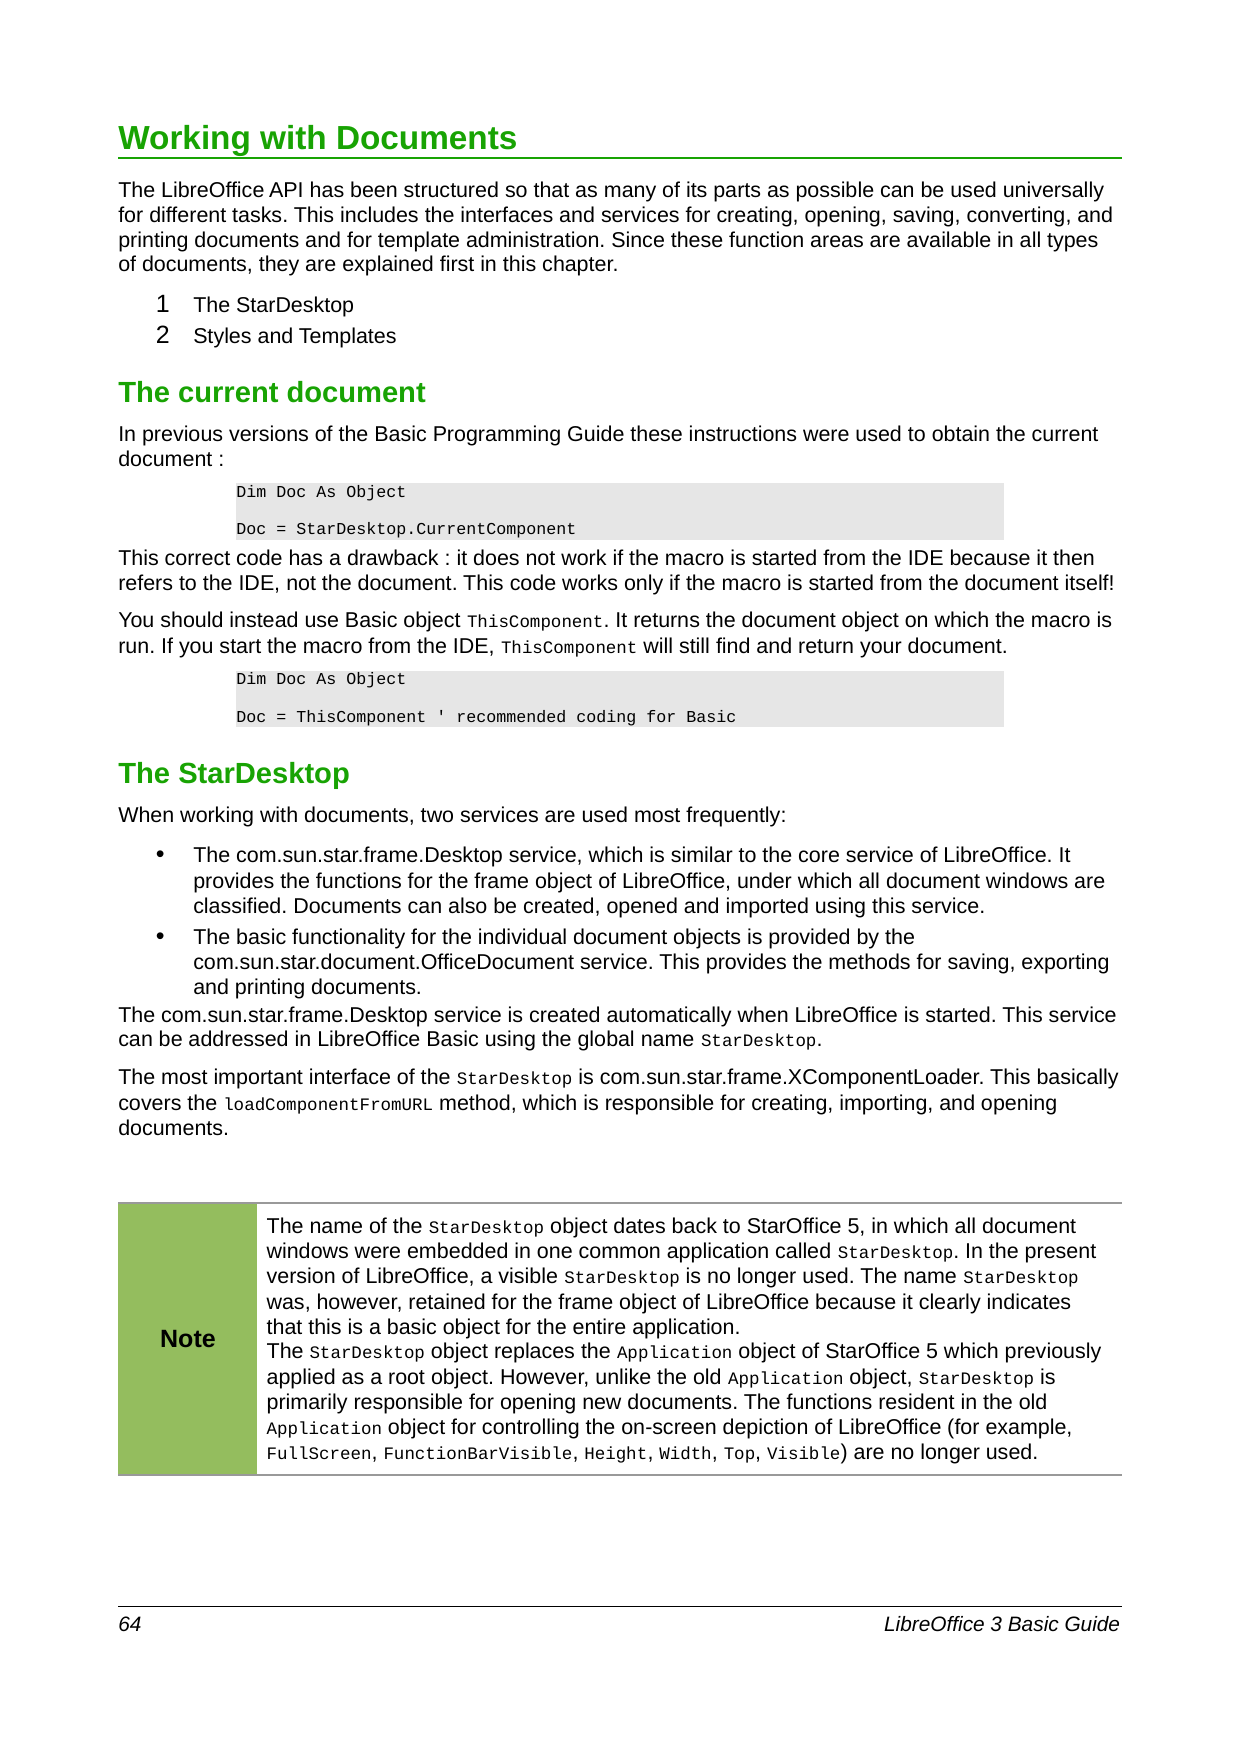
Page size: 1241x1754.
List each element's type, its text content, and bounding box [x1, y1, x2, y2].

list The basic functionality for the individual document objects is provided by the com.sun.star.document.OfficeDocument service. This provides the methods for saving, exporting and printing documents. [156, 921, 1122, 999]
table_header The name of the StarDesktop object dates back to StarOffice 5, in which all document windows were embedded in one common application called StarDesktop. In the present version of LibreOffice, a visible StarDesktop is no longer used. The name StarDesktop was, however, retained for the frame object of LibreOffice because it clearly indicates that this is a basic object for the entire application. The StarDesktop object replaces the Application object of StarOffice 5 which previously applied as a root object. However, unlike the old Application object, StarDesktop is primarily responsible for opening new documents. The functions resident in the old Application object for controlling the on-screen depiction of LibreOffice (for example, FullScreen, FunctionBarVisible, Height, Width, Top, Visible) are no longer used. [258, 1204, 1122, 1474]
text The most important interface of the StarDesktop is com.sun.star.frame.XComponentLoader. This basically covers the loadComponentFromURL method, which is responsible for creating, importing, and opening documents. [118, 1064, 1122, 1140]
text Dim Doc As Object Doc = ThisComponent ' recommended coding for Basic [236, 671, 1004, 727]
text This correct code has a drawback : it does not work if the macro is started from the IDE because it then refers to the IDE, not the document. This code works only if the macro is started from the document itself! [118, 546, 1122, 595]
text When working with documents, two services are used most frequently: [118, 802, 1122, 827]
list Styles and Templates [156, 321, 1122, 349]
list The com.sun.star.frame.Desktop service, which is similar to the core service of LibreOffice. It provides the functions for the frame object of LibreOffice, under which all document windows are classified. Documents can also be created, opened and imported using this service. [156, 839, 1122, 918]
subtitle Working with Documents [118, 118, 1122, 157]
table_header Note [118, 1204, 257, 1474]
text Dim Doc As Object Doc = StarDesktop.CurrentComponent [236, 483, 1004, 540]
text You should instead use Basic object ThisComponent. It returns the document object on which the macro is run. If you start the macro from the IDE, ThisComponent will still find and return your document. [118, 607, 1122, 658]
text The LibreOffice API has been structured so that as many of its parts as possible can be used universally for different tasks. This includes the interfaces and services for creating, opening, saving, converting, and printing documents and for template administration. Since these function areas are available in all types of documents, they are explained first in this chapter. [118, 177, 1122, 276]
text In previous versions of the Basic Programming Guide these instructions were used to obtain the current document : [118, 421, 1122, 471]
text The com.sun.star.frame.Desktop service is created automatically when LibreOffice is started. This service can be addressed in LibreOffice Basic using the global name StarDesktop. [118, 1002, 1122, 1052]
subtitle The current document [118, 375, 1122, 409]
list The StarDesktop [156, 289, 1122, 317]
subtitle The StarDesktop [118, 756, 1122, 790]
